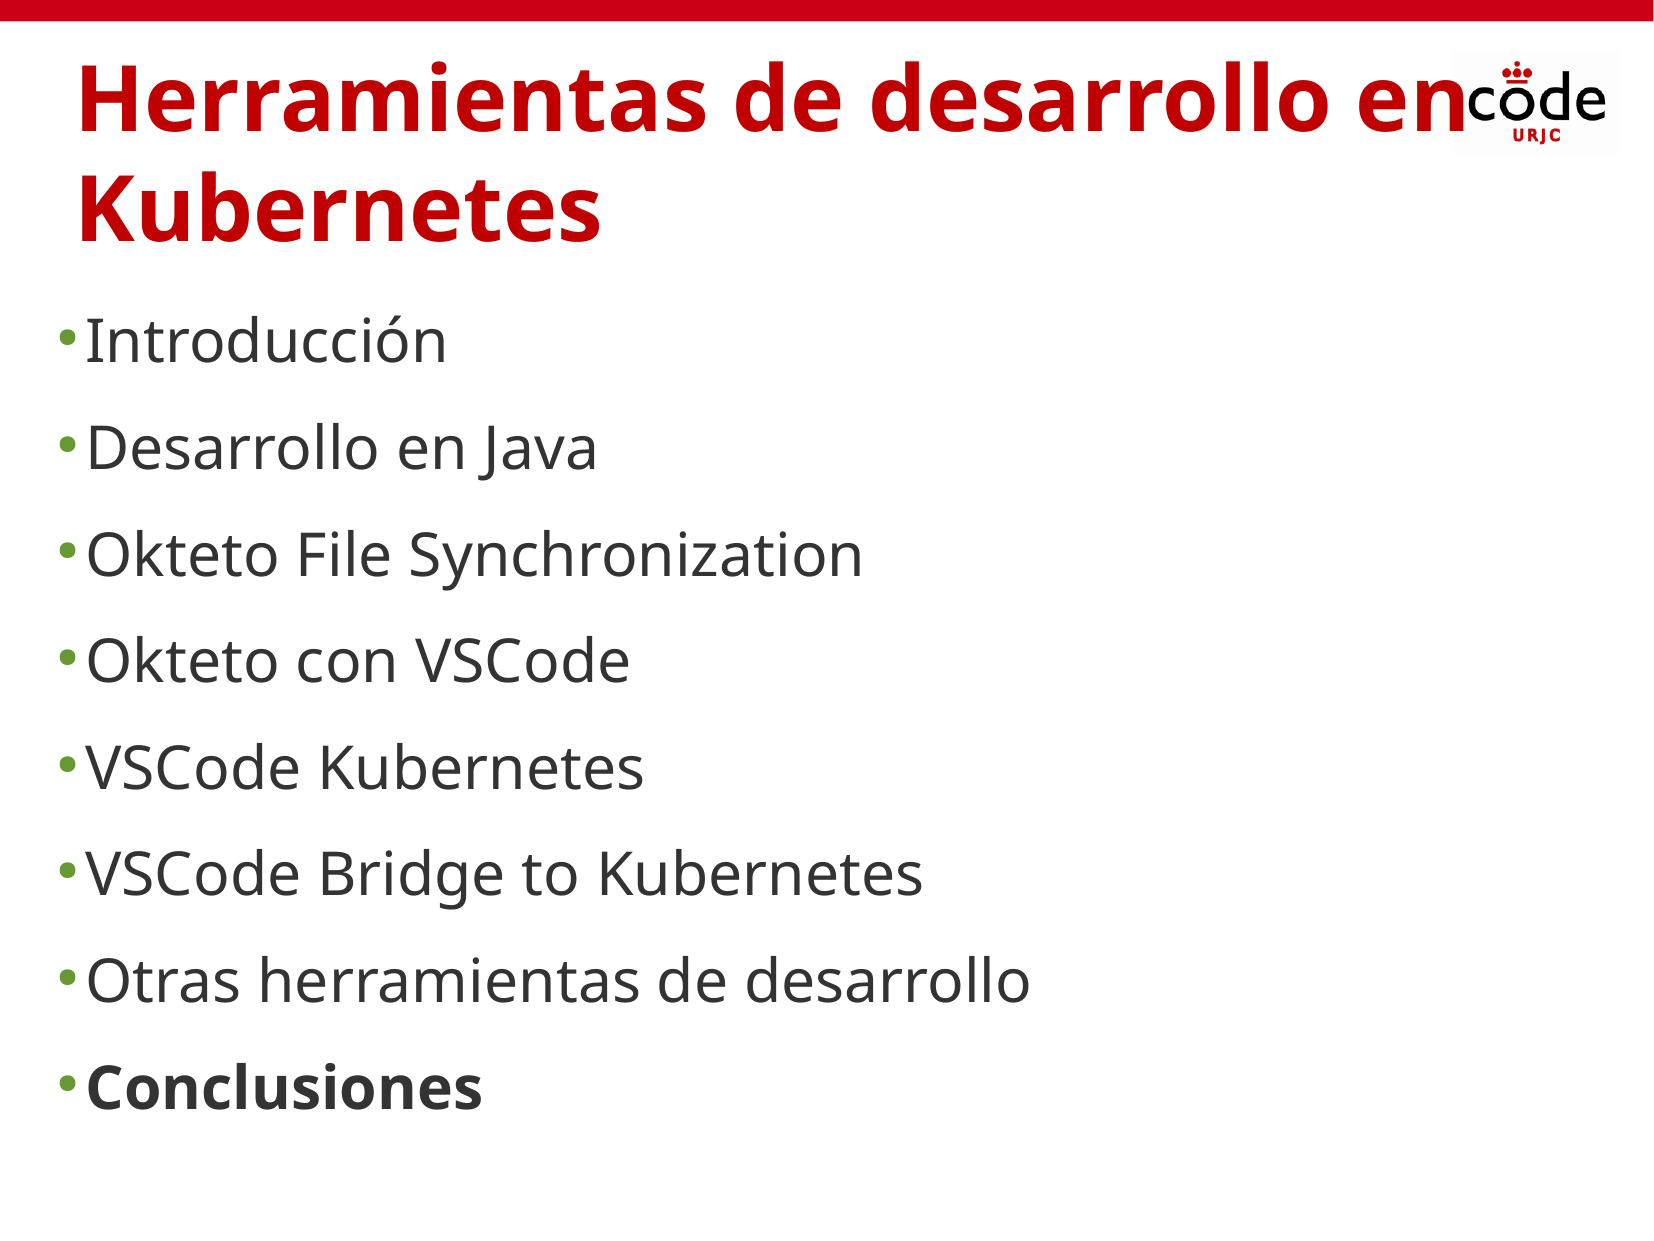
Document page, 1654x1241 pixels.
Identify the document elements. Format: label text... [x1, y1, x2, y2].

list Introducción Desarrollo en Java Okteto File Synchronization Okteto con VSCode VSCode Kubernetes VSCode Bridge to Kubernetes Otras herramientas de desarrollo Conclusiones [56, 297, 1583, 1128]
title Herramientas de desarrollo en Kubernetes [59, 76, 1635, 224]
picture [1452, 52, 1620, 76]
